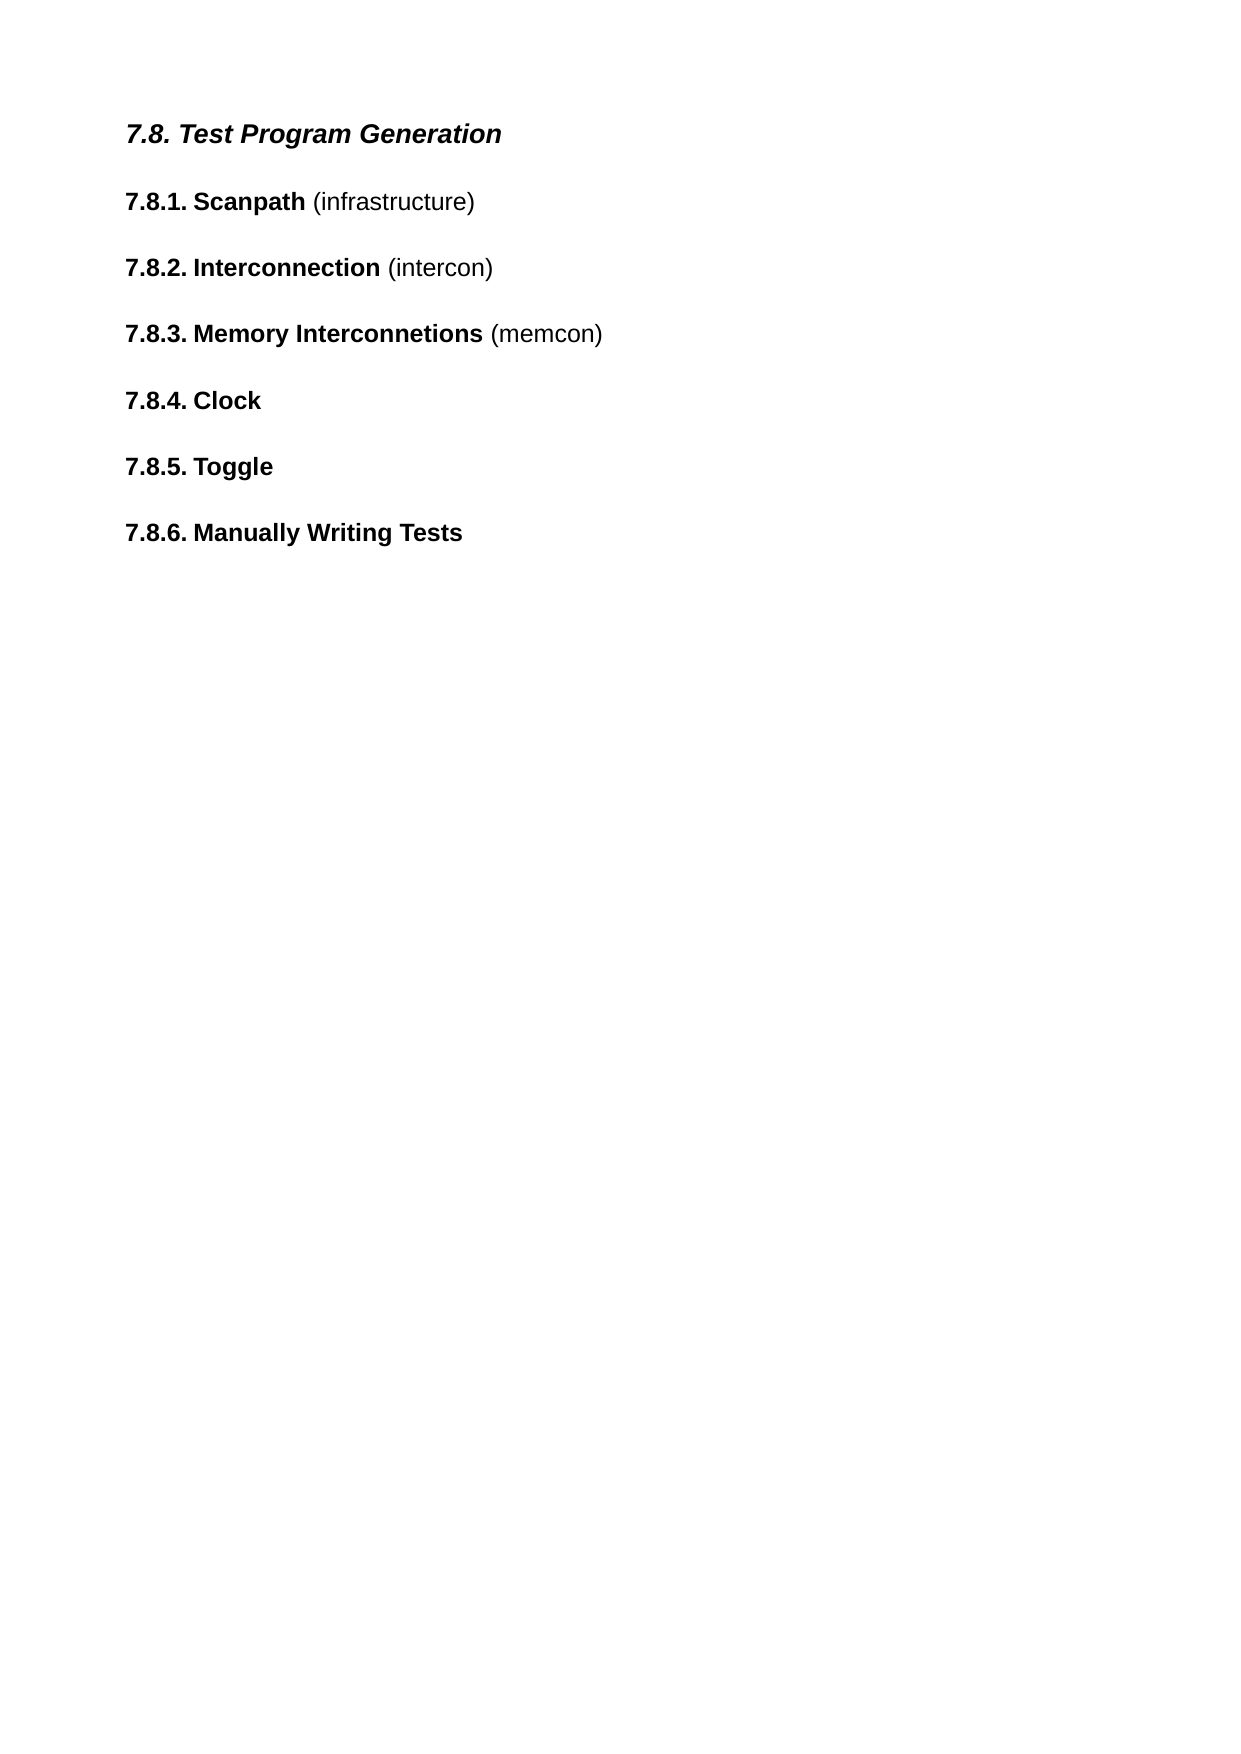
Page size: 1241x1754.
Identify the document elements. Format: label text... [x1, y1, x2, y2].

subtitle Test Program Generation [118, 118, 1122, 149]
subtitle Toggle [118, 452, 1122, 481]
subtitle Clock [118, 386, 1122, 414]
subtitle Manually Writing Tests [118, 518, 1122, 547]
subtitle Memory Interconnetions (memcon) [118, 319, 1122, 348]
subtitle Interconnection (intercon) [118, 253, 1122, 282]
subtitle Scanpath (infrastructure) [118, 187, 1122, 216]
